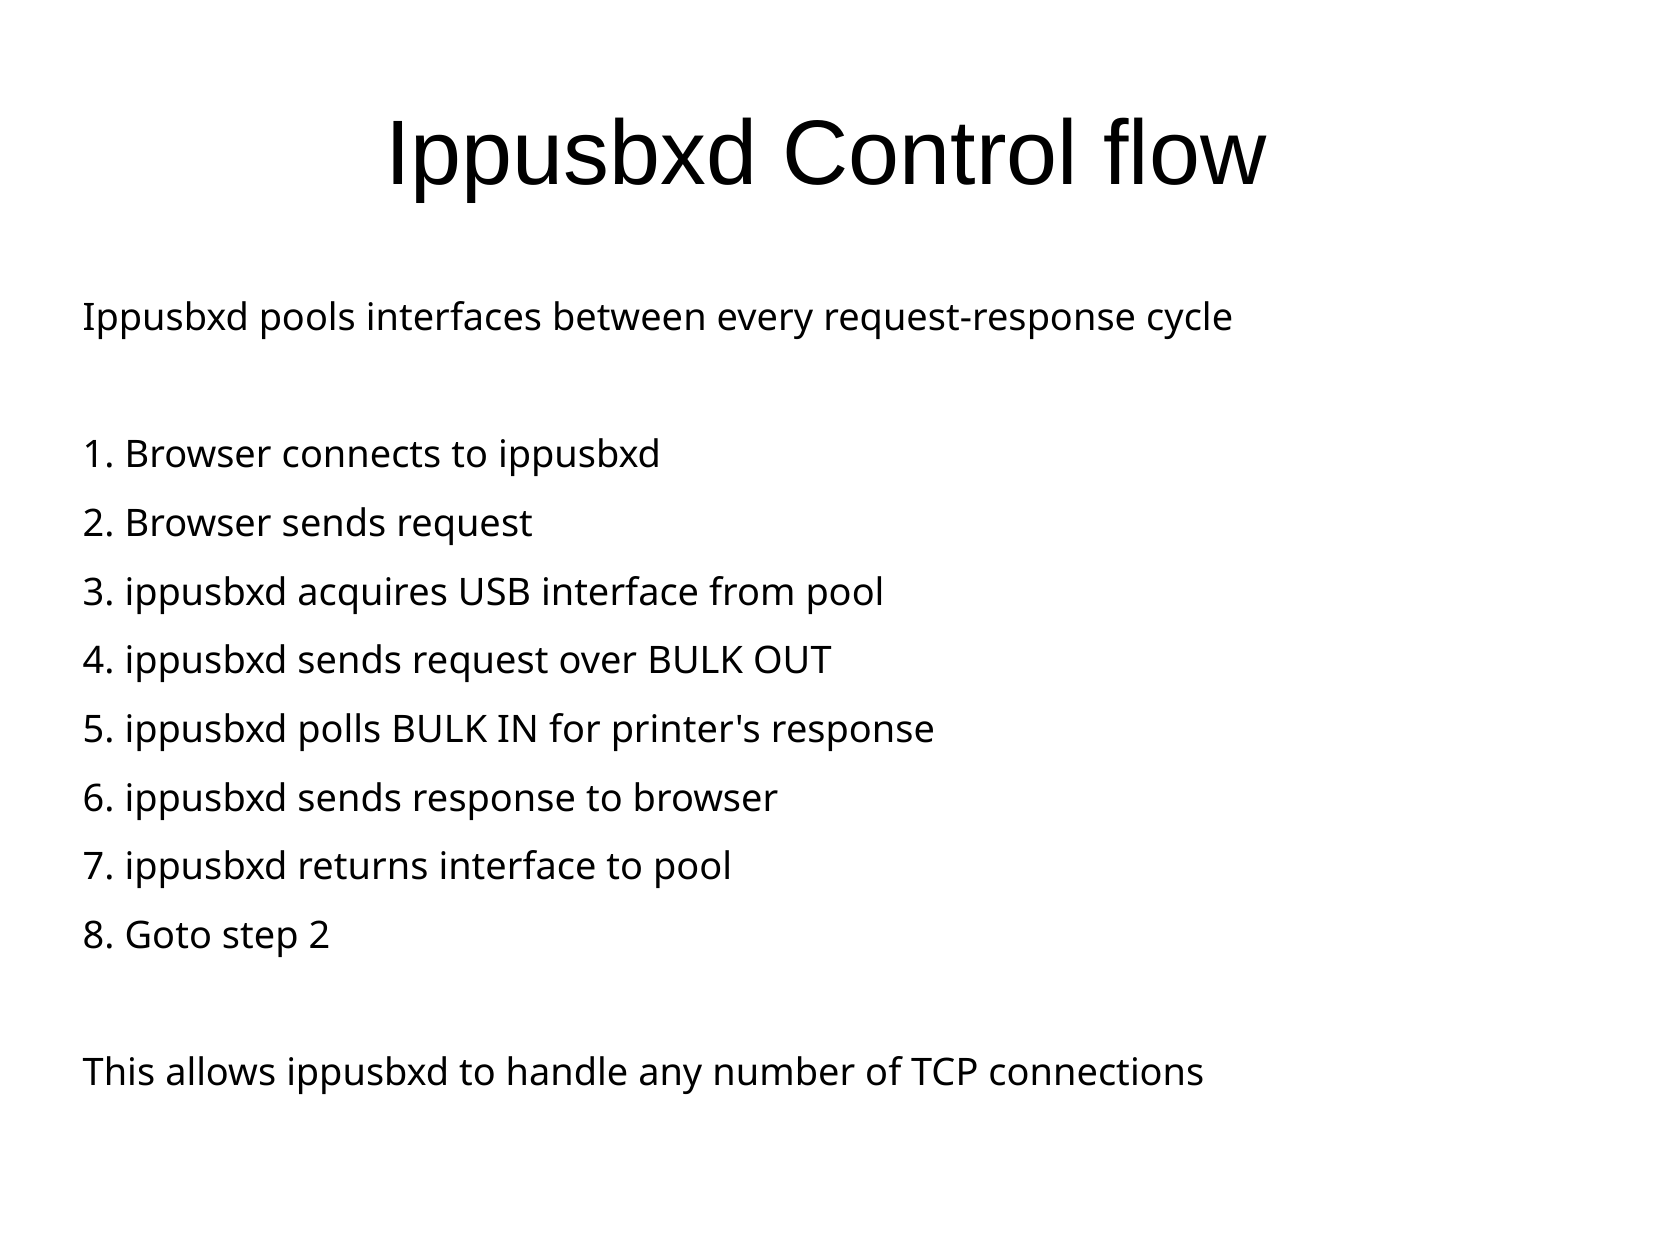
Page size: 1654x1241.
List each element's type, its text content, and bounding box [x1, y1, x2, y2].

list Ippusbxd pools interfaces between every request-response cycle 1. Browser connects to ippusbxd 2. Browser sends request 3. ippusbxd acquires USB interface from pool 4. ippusbxd sends request over BULK OUT 5. ippusbxd polls BULK IN for printer's response 6. ippusbxd sends response to browser 7. ippusbxd returns interface to pool 8. Goto step 2 This allows ippusbxd to handle any number of TCP connections [82, 290, 1571, 1099]
title Ippusbxd Control flow [82, 49, 1571, 257]
